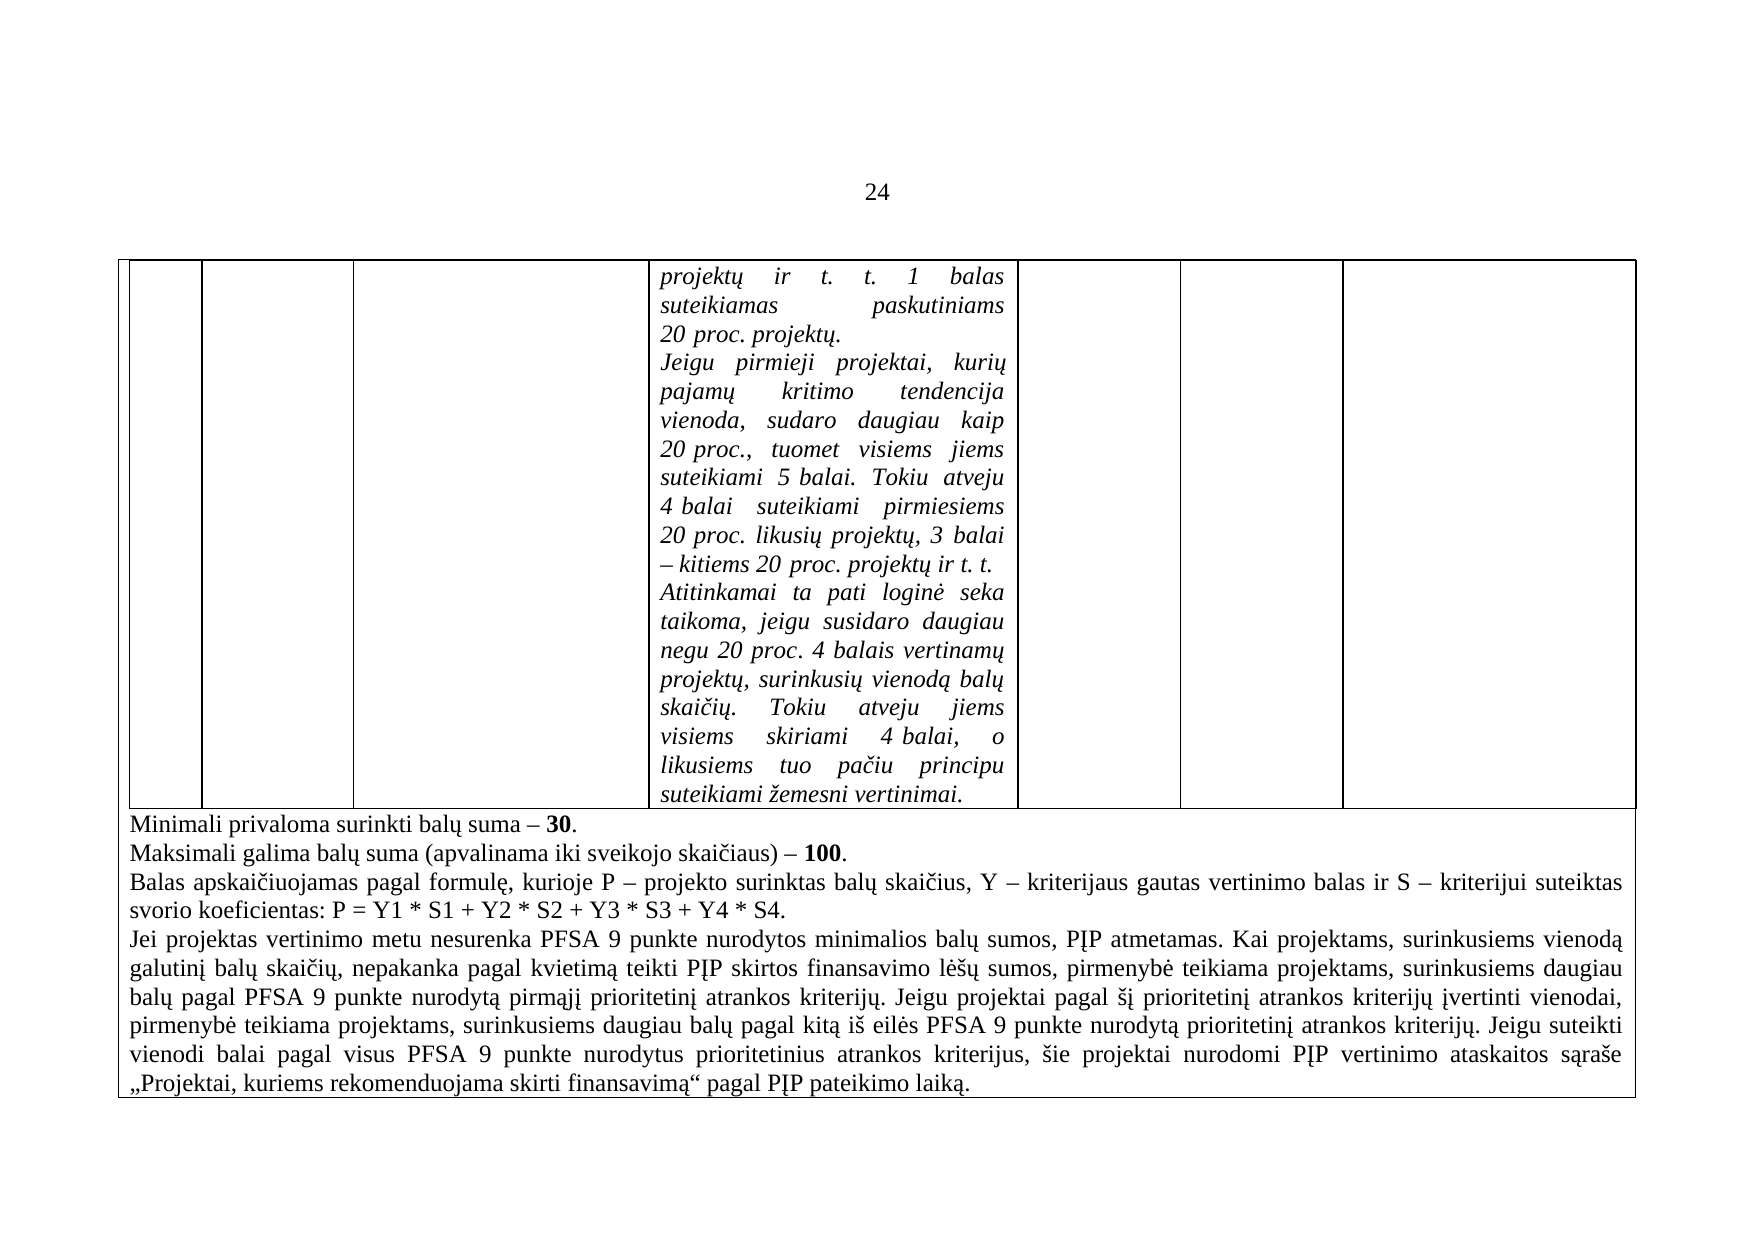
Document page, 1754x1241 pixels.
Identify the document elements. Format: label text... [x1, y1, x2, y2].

table_cell [130, 261, 201, 807]
table_cell Minimali privaloma surinkti balų suma – 30. Maksimali galima balų suma (apvalinama iki sveikojo skaičiaus) – 100. Balas apskaičiuojamas pagal formulę, kurioje P – projekto surinktas balų skaičius, Y – kriterijaus gautas vertinimo balas ir S – kriterijui suteiktas svorio koeficientas: P = Y1 * S1 + Y2 * S2 + Y3 * S3 + Y4 * S4. Jei projektas vertinimo metu nesurenka PFSA 9 punkte nurodytos minimalios balų sumos, PĮP atmetamas. Kai projektams, surinkusiems vienodą galutinį balų skaičių, nepakanka pagal kvietimą teikti PĮP skirtos finansavimo lėšų sumos, pirmenybė teikiama projektams, surinkusiems daugiau balų pagal PFSA 9 punkte nurodytą pirmąjį prioritetinį atrankos kriterijų. Jeigu projektai pagal šį prioritetinį atrankos kriterijų įvertinti vienodai, pirmenybė teikiama projektams, surinkusiems daugiau balų pagal kitą iš eilės PFSA 9 punkte nurodytą prioritetinį atrankos kriterijų. Jeigu suteikti vienodi balai pagal visus PFSA 9 punkte nurodytus prioritetinius atrankos kriterijus, šie projektai nurodomi PĮP vertinimo ataskaitos sąraše „Projektai, kuriems rekomenduojama skirti finansavimą“ pagal PĮP pateikimo laiką. [119, 260, 1635, 1097]
table_cell [354, 261, 648, 807]
table_cell [1344, 261, 1635, 807]
table_cell [1019, 261, 1180, 807]
table_cell [203, 261, 353, 807]
table_cell [1181, 261, 1342, 807]
table_cell projektų ir t. t. 1 balas suteikiamas paskutiniams 20 proc. projektų. Jeigu pirmieji projektai, kurių pajamų kritimo tendencija vienoda, sudaro daugiau kaip 20 proc., tuomet visiems jiems suteikiami 5 balai. Tokiu atveju 4 balai suteikiami pirmiesiems 20 proc. likusių projektų, 3 balai – kitiems 20 proc. projektų ir t. t. Atitinkamai ta pati loginė seka taikoma, jeigu susidaro daugiau negu 20 proc. 4 balais vertinamų projektų, surinkusių vienodą balų skaičių. Tokiu atveju jiems visiems skiriami 4 balai, o likusiems tuo pačiu principu suteikiami žemesni vertinimai. [650, 261, 1017, 807]
